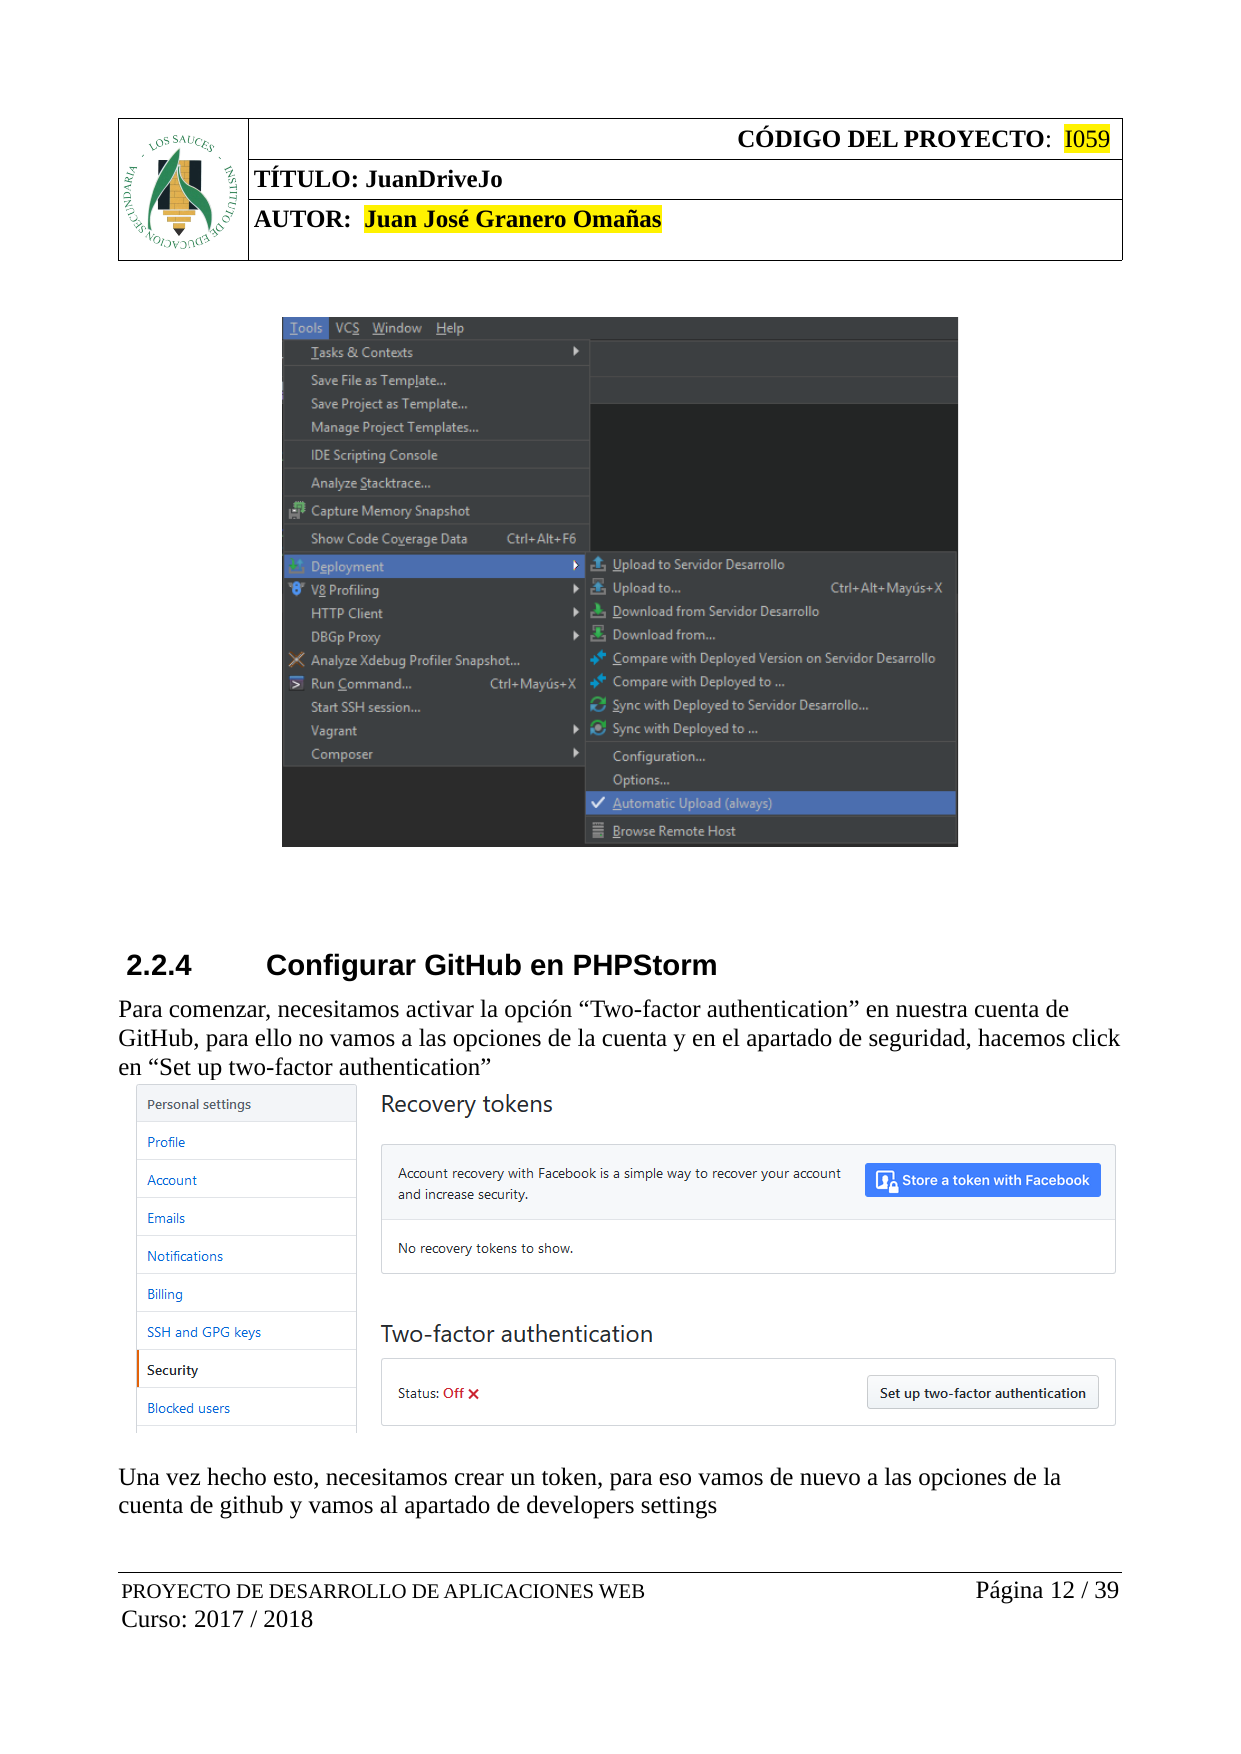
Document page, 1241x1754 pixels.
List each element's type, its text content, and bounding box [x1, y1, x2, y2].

subtitle Configurar GitHub en PHPStorm [118, 948, 1122, 982]
picture [112, 123, 254, 257]
picture [282, 317, 959, 847]
picture [118, 1080, 1123, 1433]
text Una vez hecho esto, necesitamos crear un token, para eso vamos de nuevo a las opciones de la cuenta de github y vamos al apartado de developers settings [118, 1462, 1122, 1519]
text Para comenzar, necesitamos activar la opción “Two-factor authentication” en nuestra cuenta de GitHub, para ello no vamos a las opciones de la cuenta y en el apartado de seguridad, hacemos click en “Set up two-factor authentication” [118, 994, 1122, 1080]
